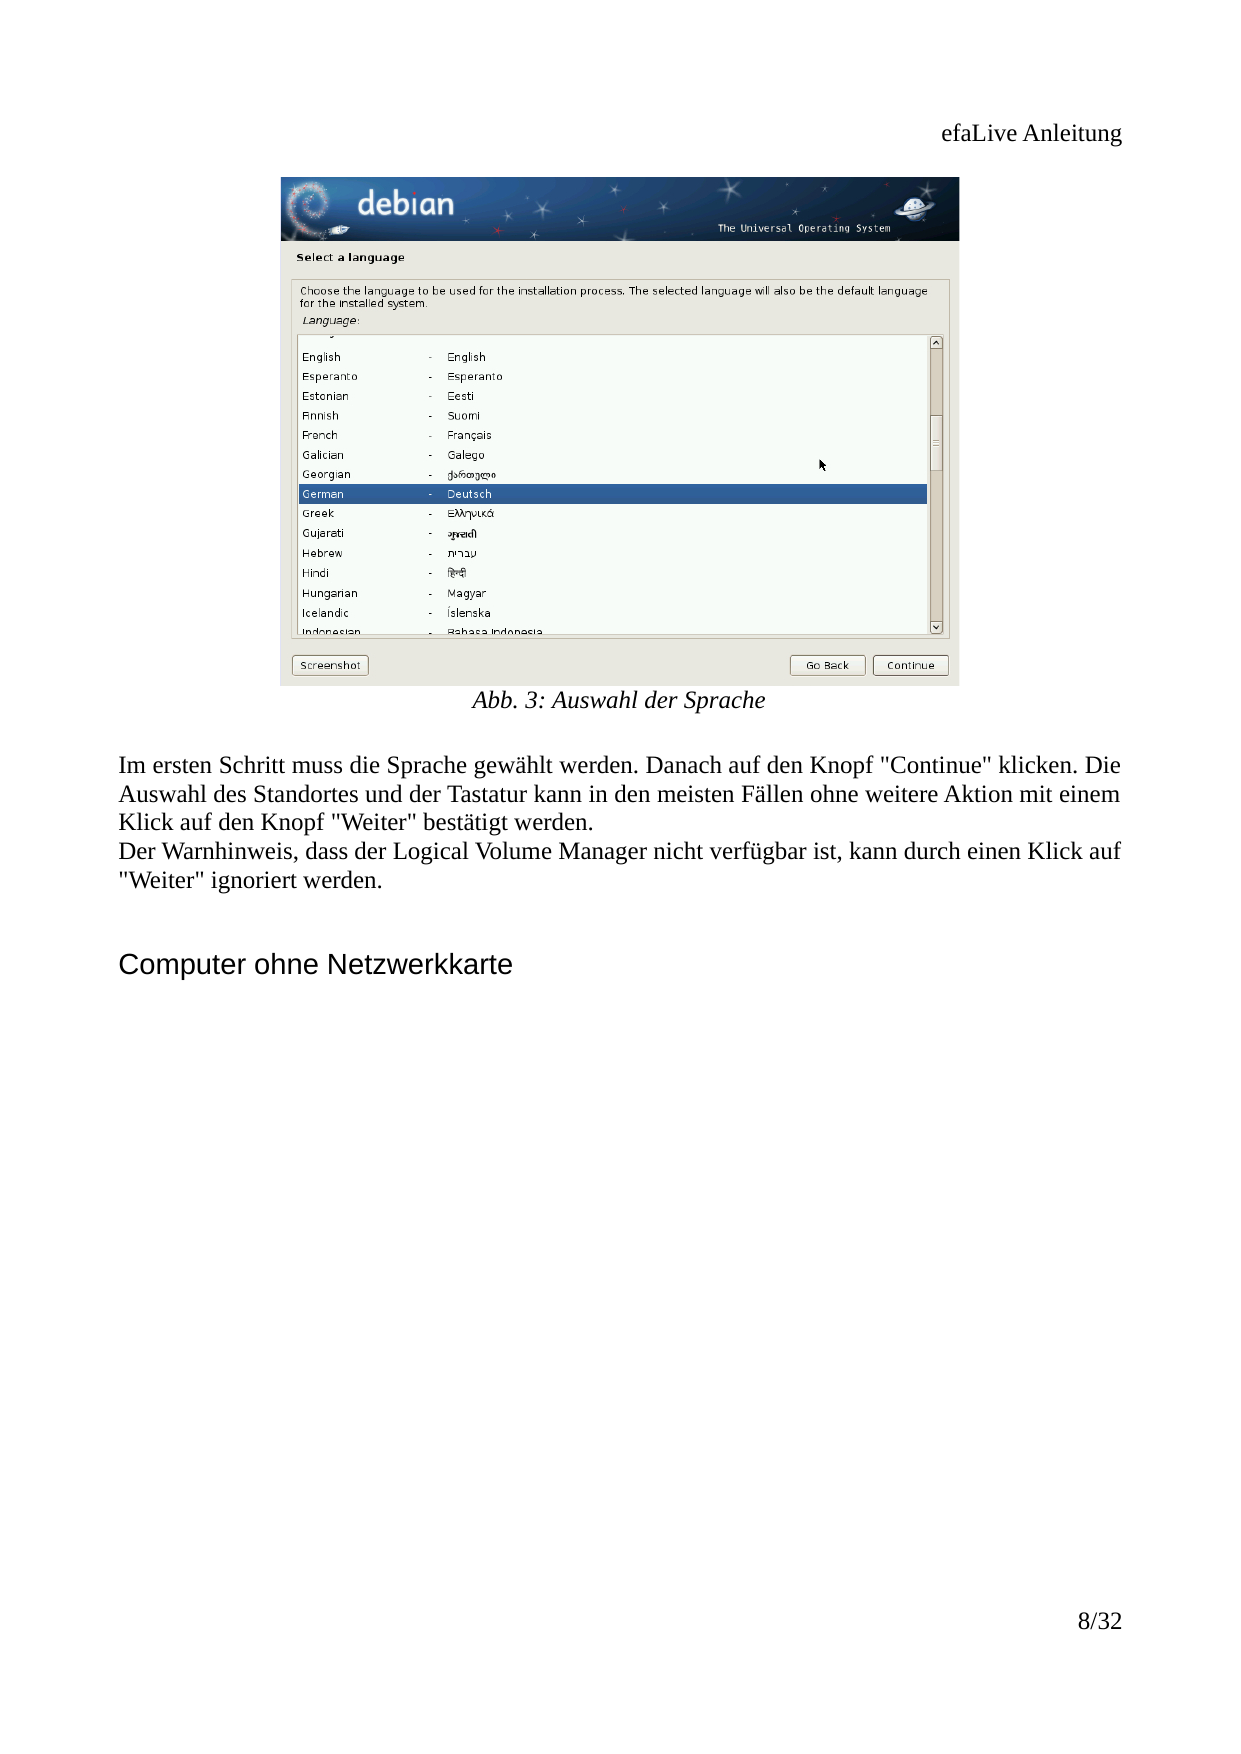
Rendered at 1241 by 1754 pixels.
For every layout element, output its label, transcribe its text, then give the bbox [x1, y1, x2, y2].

text Abb. 3: Auswahl der Sprache [281, 686, 959, 714]
subtitle Computer ohne Netzwerkkarte [118, 947, 1122, 981]
text Im ersten Schritt muss die Sprache gewählt werden. Danach auf den Knopf "Continue" klicken. Die Auswahl des Standortes und der Tastatur kann in den meisten Fällen ohne weitere Aktion mit einem Klick auf den Knopf "Weiter" bestätigt werden. [118, 750, 1122, 836]
text Der Warnhinweis, dass der Logical Volume Manager nicht verfügbar ist, kann durch einen Klick auf "Weiter" ignoriert werden. [118, 836, 1122, 894]
picture [280, 177, 960, 686]
